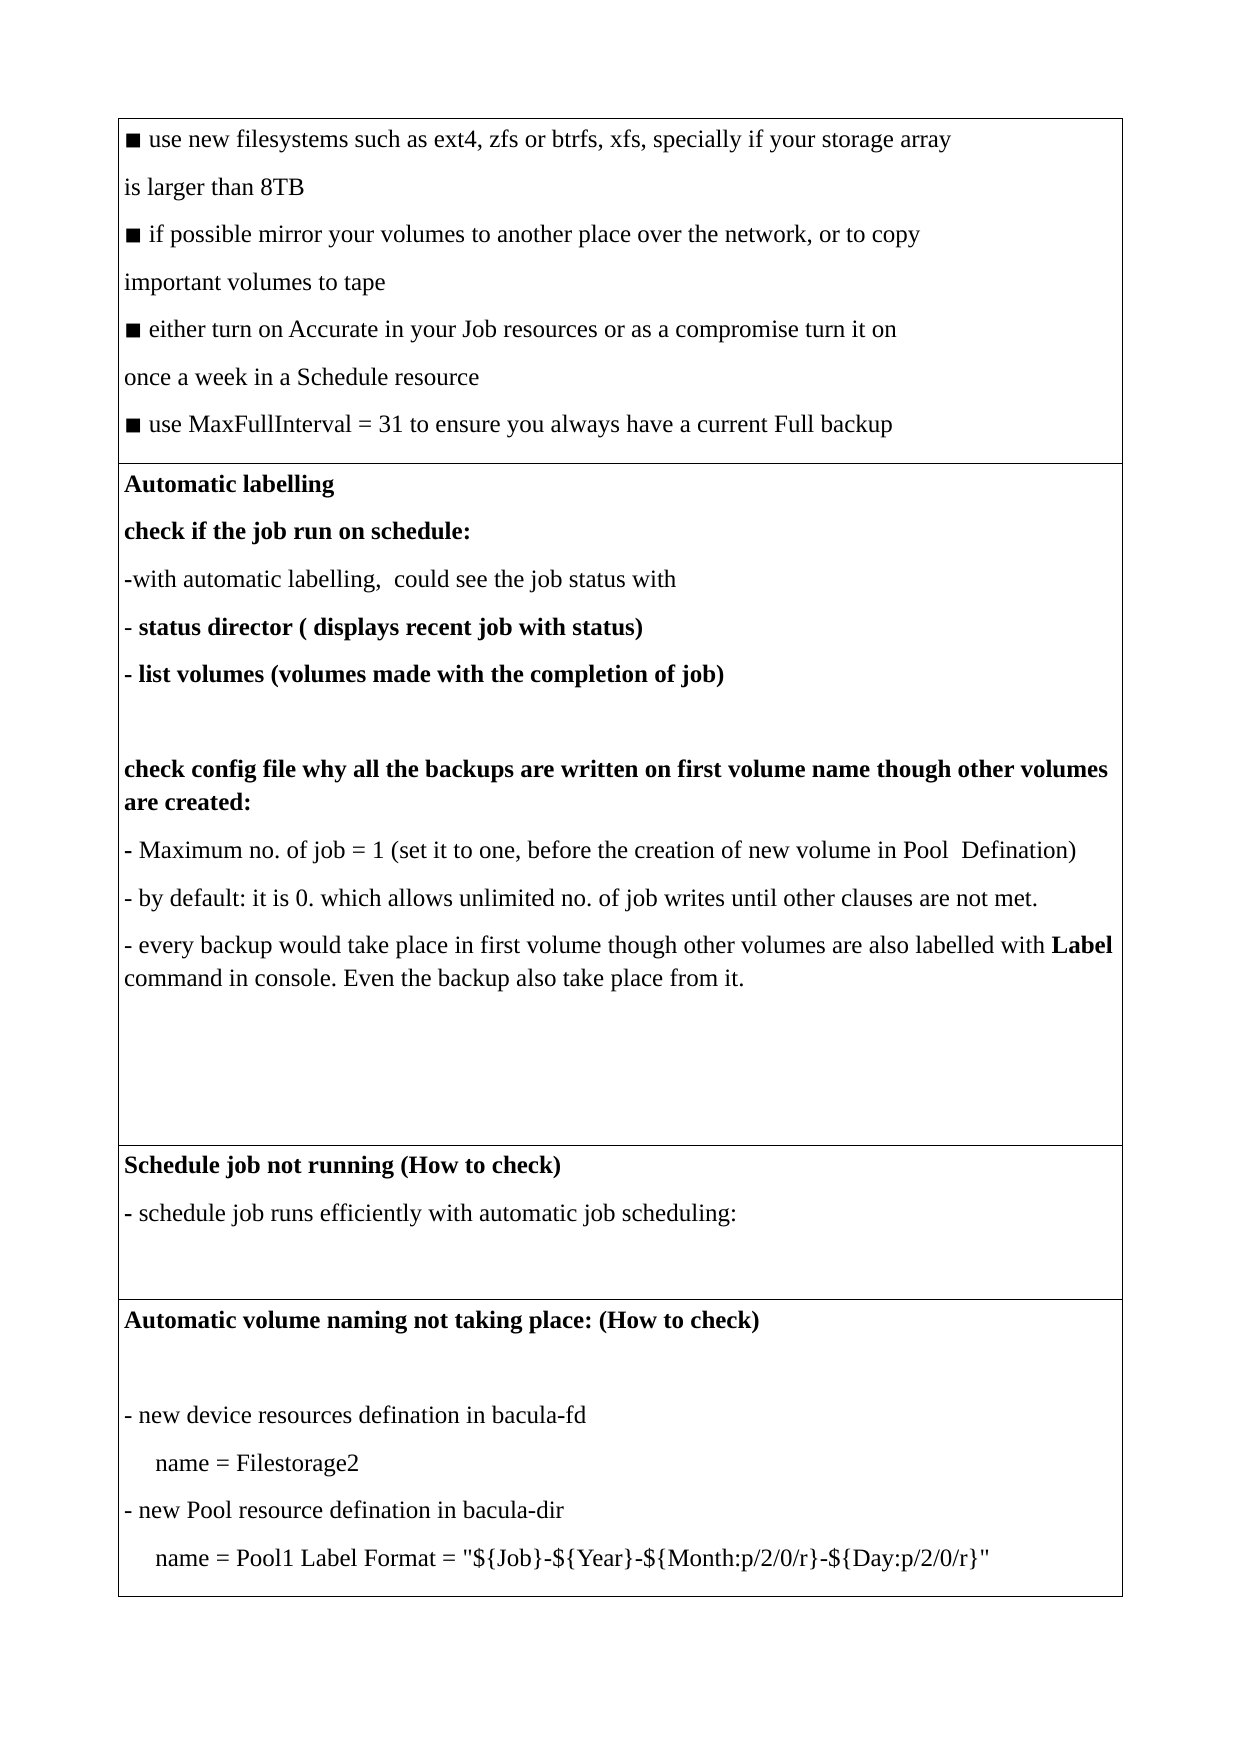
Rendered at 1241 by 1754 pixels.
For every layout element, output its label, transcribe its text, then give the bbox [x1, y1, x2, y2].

table_cell Schedule job not running (How to check) - schedule job runs efficiently with automatic job scheduling: [119, 1146, 1122, 1299]
table_cell Automatic labelling check if the job run on schedule: -with automatic labelling, could see the job status with - status director ( displays recent job with status) - list volumes (volumes made with the completion of job) check config file why all the backups are written on first volume name though other volumes are created: - Maximum no. of job = 1 (set it to one, before the creation of new volume in Pool Defination) - by default: it is 0. which allows unlimited no. of job writes until other clauses are not met. - every backup would take place in first volume though other volumes are also labelled with Label command in console. Even the backup also take place from it. [119, 464, 1122, 1145]
table_cell Automatic volume naming not taking place: (How to check) - new device resources defination in bacula-fd name = Filestorage2 - new Pool resource defination in bacula-dir name = Pool1 Label Format = "${Job}-${Year}-${Month:p/2/0/r}-${Day:p/2/0/r}" [119, 1300, 1122, 1596]
table_cell ◾ use new filesystems such as ext4, zfs or btrfs, xfs, specially if your storage array is larger than 8TB ◾ if possible mirror your volumes to another place over the network, or to copy important volumes to tape ◾ either turn on Accurate in your Job resources or as a compromise turn it on once a week in a Schedule resource ◾ use MaxFullInterval = 31 to ensure you always have a current Full backup [119, 119, 1122, 463]
